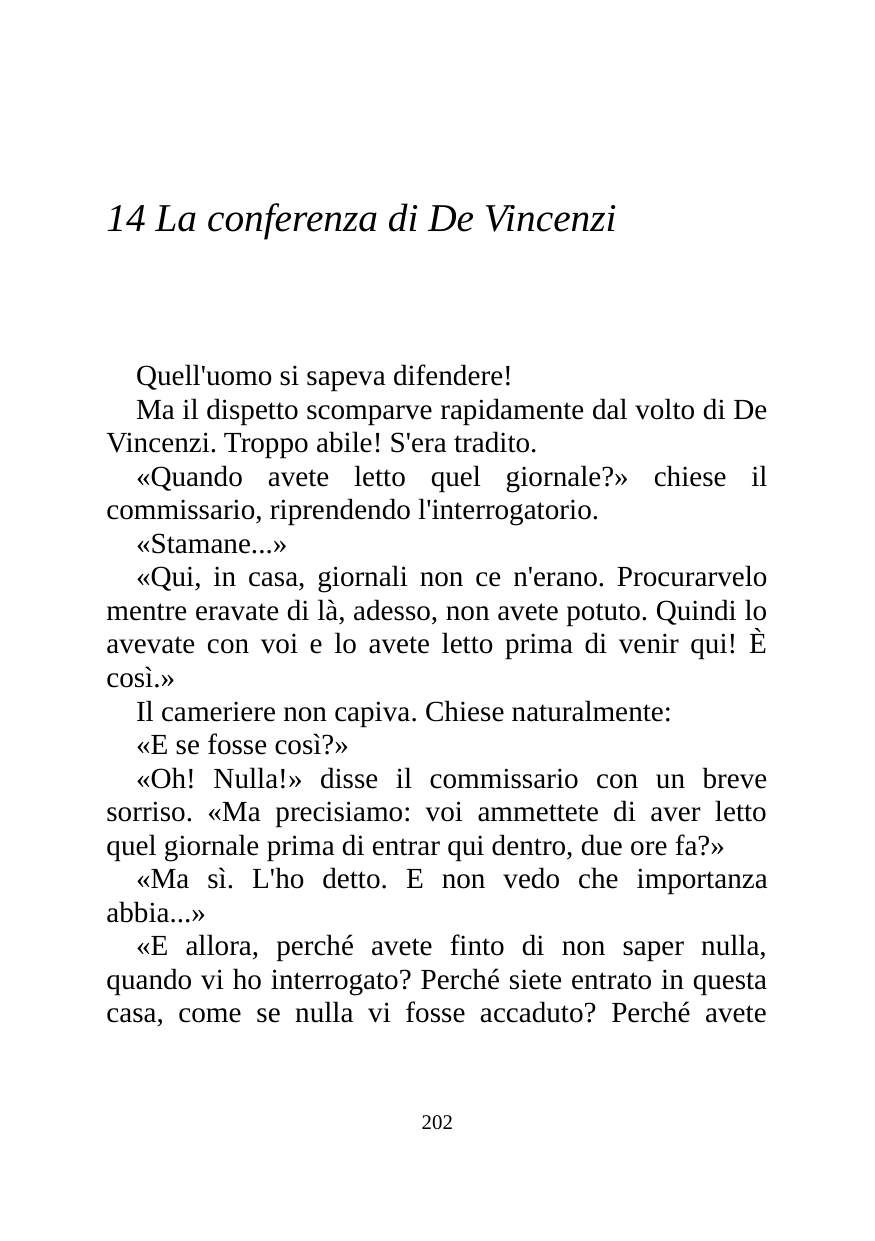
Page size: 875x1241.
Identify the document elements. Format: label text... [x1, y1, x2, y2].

text Quell'uomo si sapeva difendere! [106, 358, 768, 392]
text «Stamane...» [106, 526, 768, 559]
text «Ma sì. L'ho detto. E non vedo che importanza abbia...» [106, 861, 768, 928]
subtitle 14 La conferenza di De Vincenzi [106, 195, 768, 240]
text «E allora, perché avete finto di non saper nulla, quando vi ho interrogato? Perché siete entrato in questa casa, come se nulla vi fosse accaduto? Perché avete [106, 928, 768, 1029]
text «Oh! Nulla!» disse il commissario con un breve sorriso. «Ma precisiamo: voi ammettete di aver letto quel giornale prima di entrar qui dentro, due ore fa?» [106, 761, 768, 861]
text «E se fosse così?» [106, 727, 768, 761]
text Ma il dispetto scomparve rapidamente dal volto di De Vincenzi. Troppo abile! S'era tradito. [106, 392, 768, 459]
text «Quando avete letto quel giornale?» chiese il commissario, riprendendo l'interrogatorio. [106, 459, 768, 526]
text Il cameriere non capiva. Chiese naturalmente: [106, 694, 768, 727]
text «Qui, in casa, giornali non ce n'erano. Procurarvelo mentre eravate di là, adesso, non avete potuto. Quindi lo avevate con voi e lo avete letto prima di venir qui! È così.» [106, 559, 768, 694]
